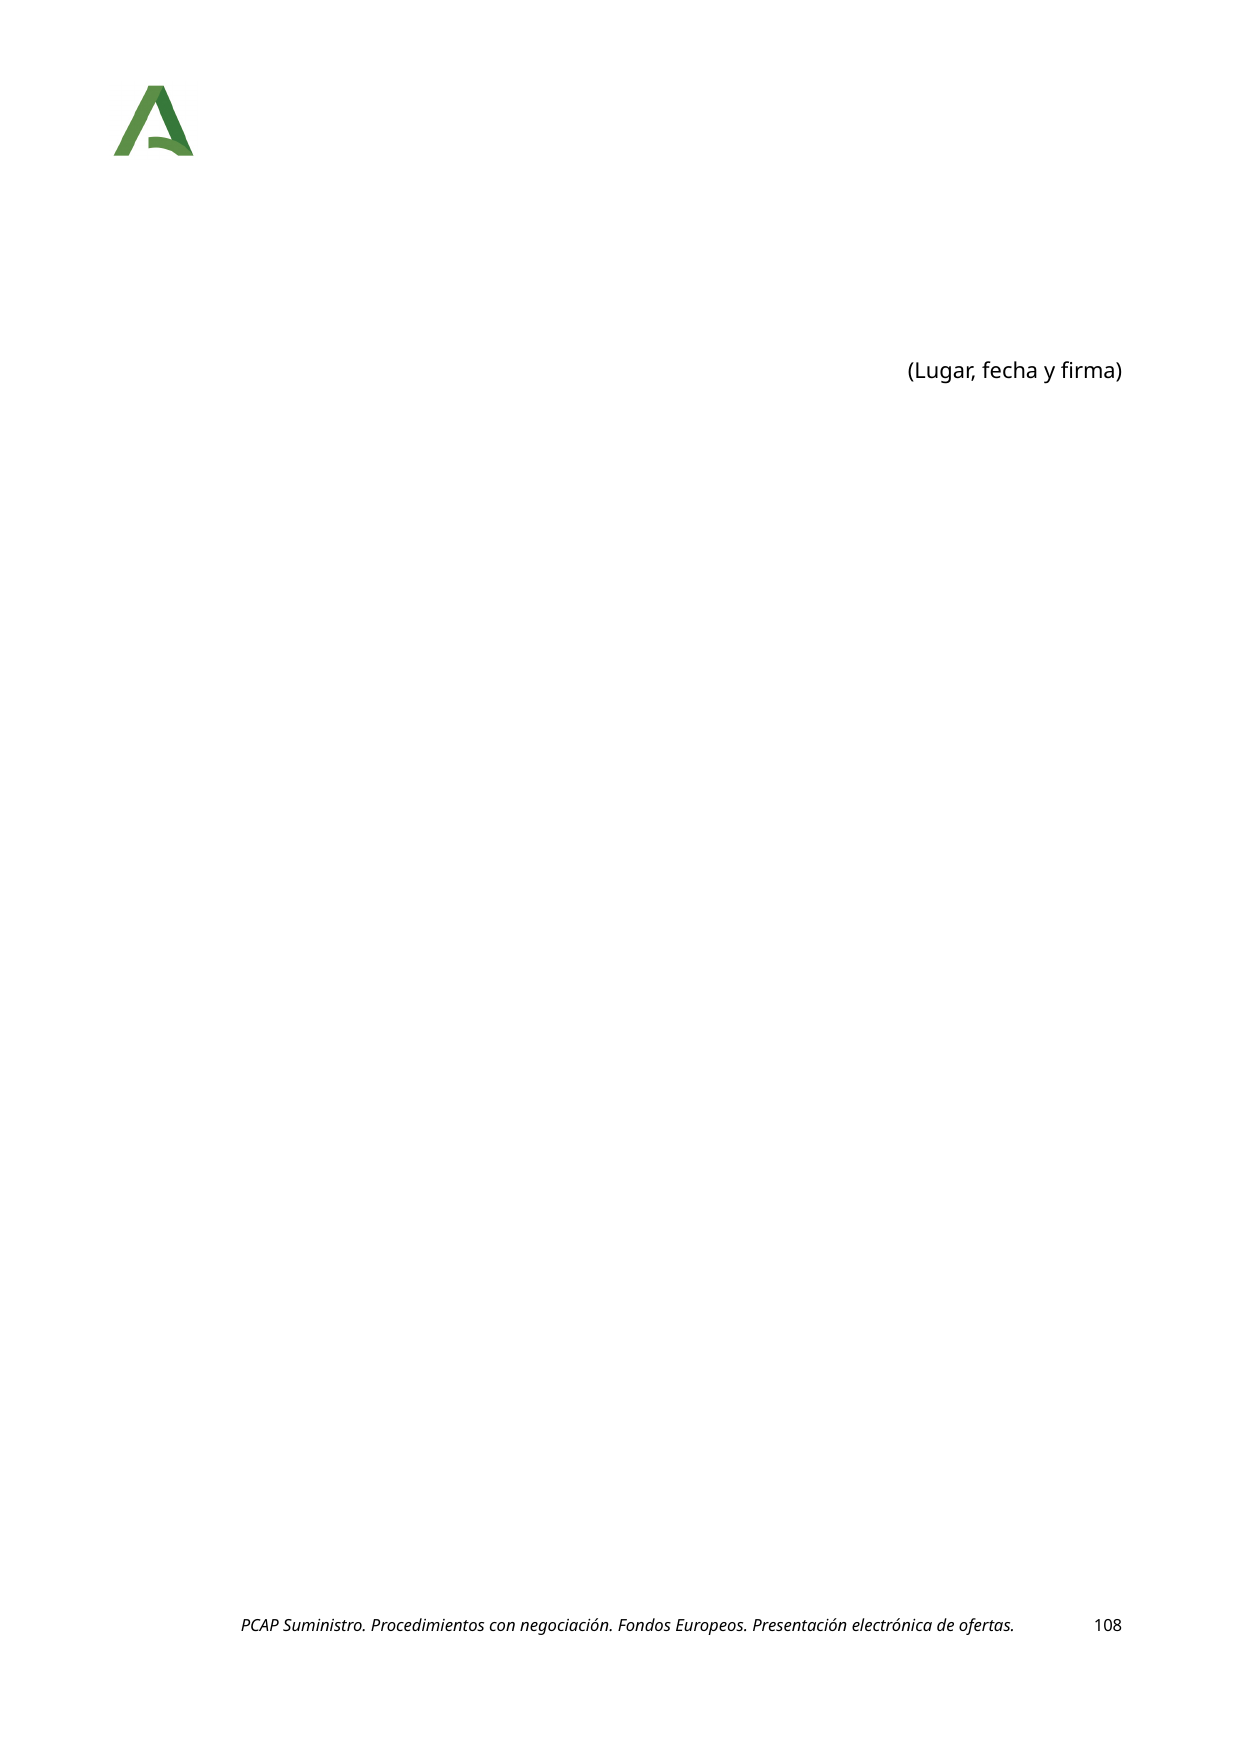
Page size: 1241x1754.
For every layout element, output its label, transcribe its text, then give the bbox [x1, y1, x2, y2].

text (Lugar, fecha y firma) [118, 355, 1122, 385]
picture [109, 81, 198, 160]
